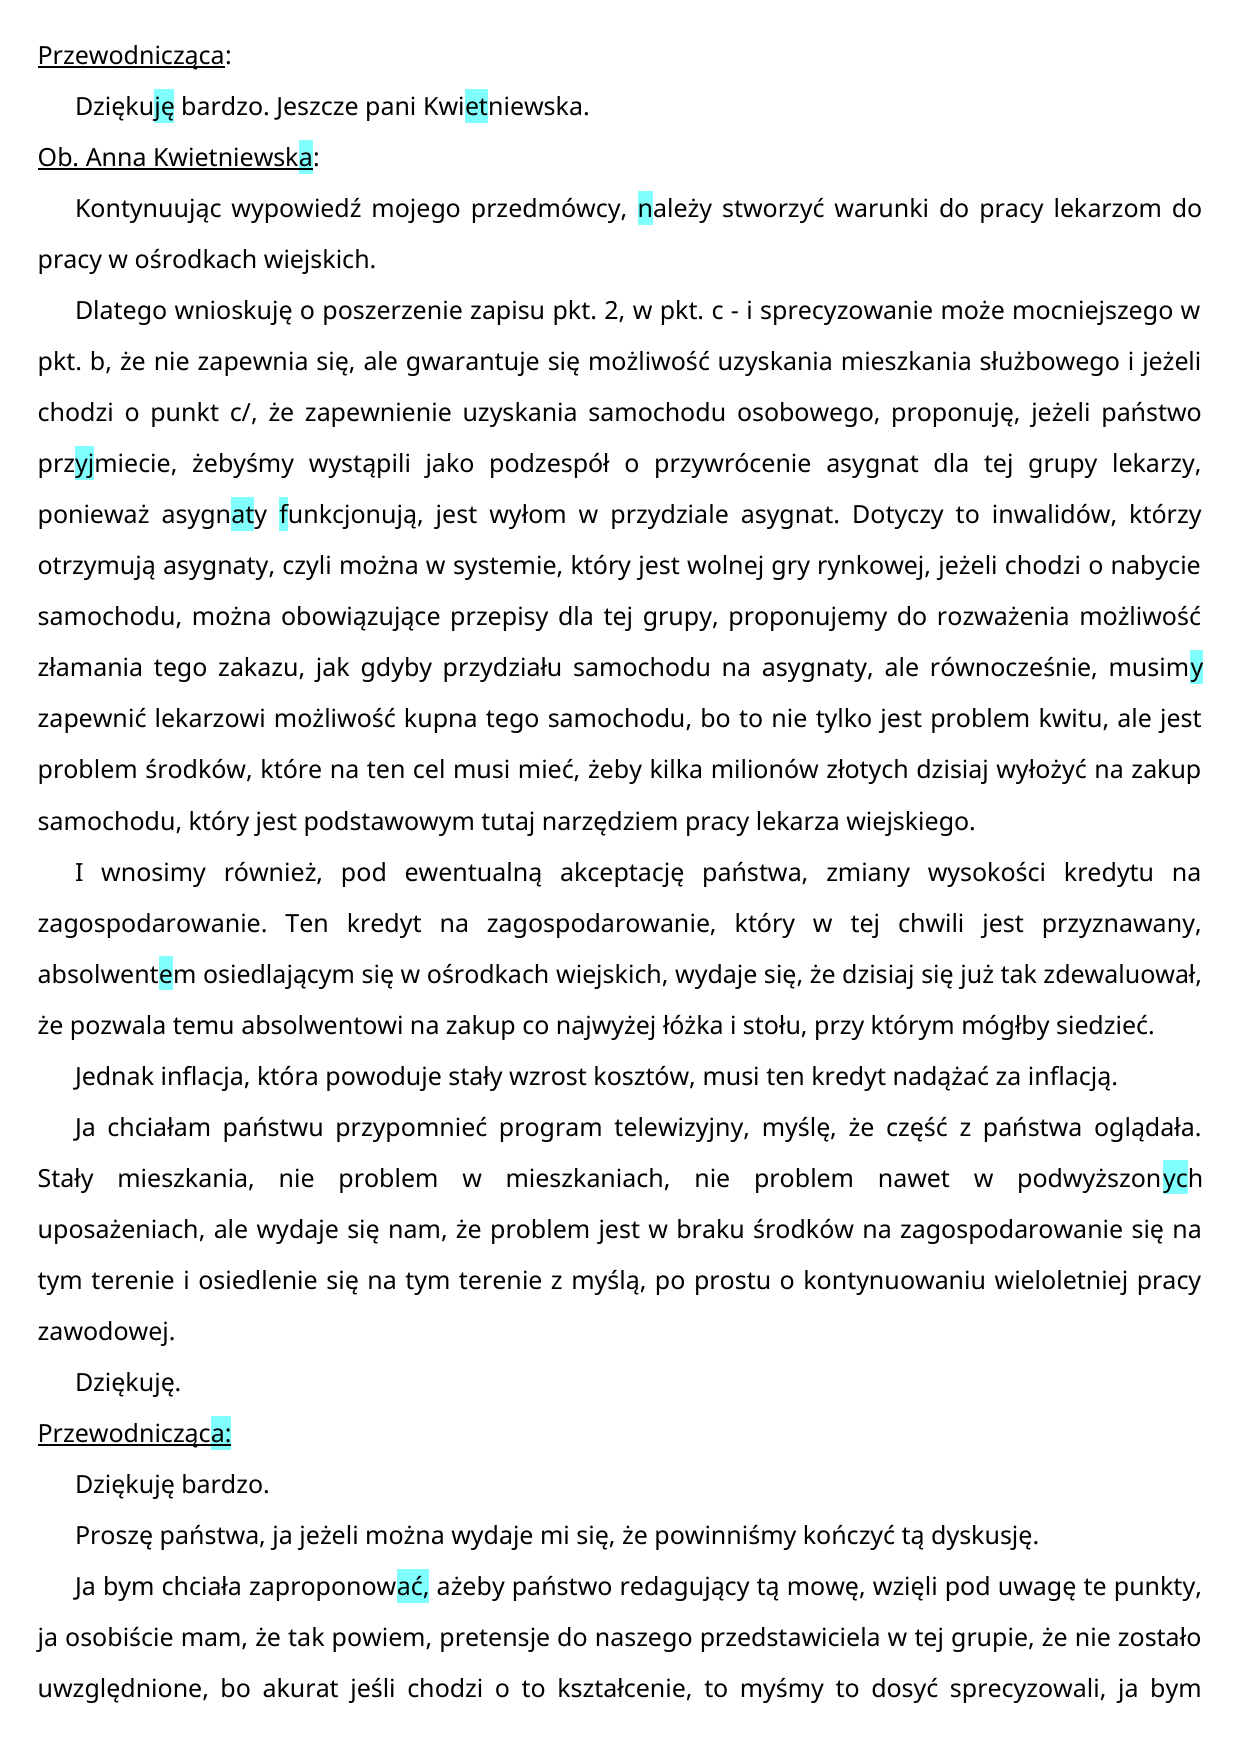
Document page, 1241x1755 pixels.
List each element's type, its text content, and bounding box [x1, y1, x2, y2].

text Proszę państwa, ja jeżeli można wydaje mi się, że powinniśmy kończyć tą dyskusję. [37, 1518, 1203, 1552]
text Ob. Anna Kwietniewska: [37, 139, 1203, 174]
text Dziękuję bardzo. [37, 1467, 1203, 1501]
text Dziękuję bardzo. Jeszcze pani Kwietniewska. [37, 88, 1203, 123]
text Kontynuując wypowiedź mojego przedmówcy, należy stworzyć warunki do pracy lekarzom do pracy w ośrodkach wiejskich. [37, 191, 1203, 276]
text Przewodnicząca: [37, 1416, 1203, 1450]
text Ja bym chciała zaproponować, ażeby państwo redagujący tą mowę, wzięli pod uwagę te punkty, ja osobiście mam, że tak powiem, pretensje do naszego przedstawiciela w tej grupie, że nie zostało uwzględnione, bo akurat jeśli chodzi o to kształcenie, to myśmy to dosyć sprecyzowali, ja bym [37, 1569, 1203, 1705]
text Dziękuję. [37, 1364, 1203, 1399]
text Dlatego wnioskuję o poszerzenie zapisu pkt. 2, w pkt. c - i sprecyzowanie może mocniejszego w pkt. b, że nie zapewnia się, ale gwarantuje się możliwość uzyskania mieszkania służbowego i jeżeli chodzi o punkt c/, że zapewnienie uzyskania samochodu osobowego, proponuję, jeżeli państwo przyjmiecie, żebyśmy wystąpili jako podzespół o przywrócenie asygnat dla tej grupy lekarzy, ponieważ asygnaty funkcjonują, jest wyłom w przydziale asygnat. Dotyczy to inwalidów, którzy otrzymują asygnaty, czyli można w systemie, który jest wolnej gry rynkowej, jeżeli chodzi o nabycie samochodu, można obowiązujące przepisy dla tej grupy, proponujemy do rozważenia możliwość złamania tego zakazu, jak gdyby przydziału samochodu na asygnaty, ale równocześnie, musimy zapewnić lekarzowi możliwość kupna tego samochodu, bo to nie tylko jest problem kwitu, ale jest problem środków, które na ten cel musi mieć, żeby kilka milionów złotych dzisiaj wyłożyć na zakup samochodu, który jest podstawowym tutaj narzędziem pracy lekarza wiejskiego. [37, 293, 1203, 837]
text Jednak inflacja, która powoduje stały wzrost kosztów, musi ten kredyt nadążać za inflacją. [37, 1058, 1203, 1092]
text Przewodnicząca: [37, 37, 1203, 72]
text Ja chciałam państwu przypomnieć program telewizyjny, myślę, że część z państwa oglądała. Stały mieszkania, nie problem w mieszkaniach, nie problem nawet w podwyższonych uposażeniach, ale wydaje się nam, że problem jest w braku środków na zagospodarowanie się na tym terenie i osiedlenie się na tym terenie z myślą, po prostu o kontynuowaniu wieloletniej pracy zawodowej. [37, 1109, 1203, 1348]
text I wnosimy również, pod ewentualną akceptację państwa, zmiany wysokości kredytu na zagospodarowanie. Ten kredyt na zagospodarowanie, który w tej chwili jest przyznawany, absolwentem osiedlającym się w ośrodkach wiejskich, wydaje się, że dzisiaj się już tak zdewaluował, że pozwala temu absolwentowi na zakup co najwyżej łóżka i stołu, przy którym mógłby siedzieć. [37, 854, 1203, 1041]
